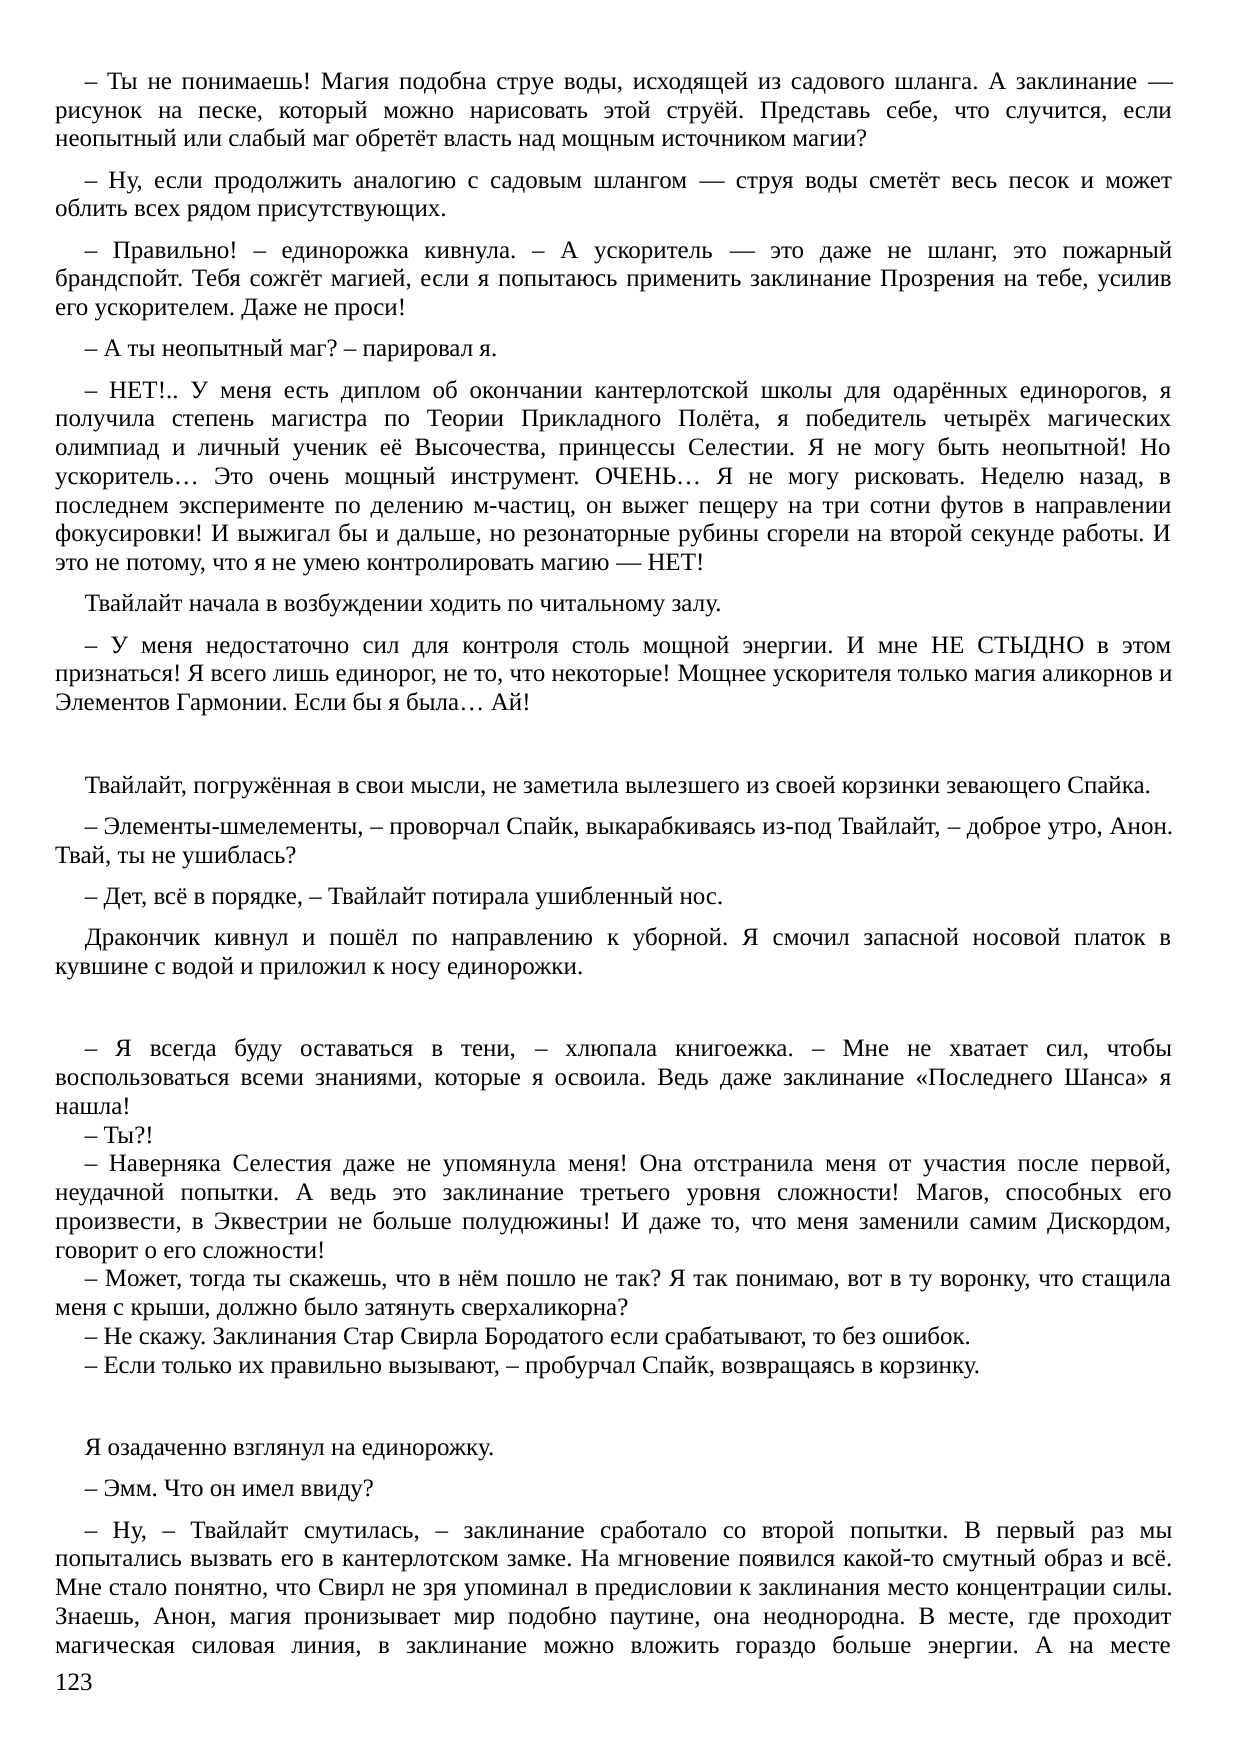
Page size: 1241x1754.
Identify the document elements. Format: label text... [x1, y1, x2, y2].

text – Эмм. Что он имел ввиду? [55, 1473, 1173, 1502]
text Твайлайт, погружённая в свои мысли, не заметила вылезшего из своей корзинки зевающего Спайка. [55, 770, 1173, 798]
text – Ну, если продолжить аналогию с садовым шлангом — струя воды сметёт весь песок и может облить всех рядом присутствующих. [55, 165, 1173, 222]
text – Если только их правильно вызывают, – пробурчал Спайк, возвращаясь в корзинку. [55, 1350, 1173, 1378]
text – Наверняка Селестия даже не упомянула меня! Она отстранила меня от участия после первой, неудачной попытки. А ведь это заклинание третьего уровня сложности! Магов, способных его произвести, в Эквестрии не больше полудюжины! И даже то, что меня заменили самим Дискордом, говорит о его сложности! [55, 1148, 1173, 1263]
text – Дет, всё в порядке, – Твайлайт потирала ушибленный нос. [55, 881, 1173, 910]
text – Ты?! [55, 1120, 1173, 1148]
text – Я всегда буду оставаться в тени, – хлюпала книгоежка. – Мне не хватает сил, чтобы воспользоваться всеми знаниями, которые я освоила. Ведь даже заклинание «Последнего Шанса» я нашла! [55, 1033, 1173, 1120]
text Дракончик кивнул и пошёл по направлению к уборной. Я смочил запасной носовой платок в кувшине с водой и приложил к носу единорожки. [55, 922, 1173, 980]
text – Ну, – Твайлайт смутилась, – заклинание сработало со второй попытки. В первый раз мы попытались вызвать его в кантерлотском замке. На мгновение появился какой-то смутный образ и всё. Мне стало понятно, что Свирл не зря упоминал в предисловии к заклинания место концентрации силы. Знаешь, Анон, магия пронизывает мир подобно паутине, она неоднородна. В месте, где проходит магическая силовая линия, в заклинание можно вложить гораздо больше энергии. А на месте [55, 1515, 1173, 1658]
text – А ты неопытный маг? – парировал я. [55, 333, 1173, 362]
text – У меня недостаточно сил для контроля столь мощной энергии. И мне НЕ СТЫДНО в этом признаться! Я всего лишь единорог, не то, что некоторые! Мощнее ускорителя только магия аликорнов и Элементов Гармонии. Если бы я была… Ай! [55, 630, 1173, 716]
text – Не скажу. Заклинания Стар Свирла Бородатого если срабатывают, то без ошибок. [55, 1321, 1173, 1350]
text Твайлайт начала в возбуждении ходить по читальному залу. [55, 588, 1173, 617]
text – Правильно! – единорожка кивнула. – А ускоритель — это даже не шланг, это пожарный брандспойт. Тебя сожгёт магией, если я попытаюсь применить заклинание Прозрения на тебе, усилив его ускорителем. Даже не проси! [55, 235, 1173, 321]
text – Ты не понимаешь! Магия подобна струе воды, исходящей из садового шланга. А заклинание — рисунок на песке, который можно нарисовать этой струёй. Представь себе, что случится, если неопытный или слабый маг обретёт власть над мощным источником магии? [55, 66, 1173, 152]
text – НЕТ!.. У меня есть диплом об окончании кантерлотской школы для одарённых единорогов, я получила степень магистра по Теории Прикладного Полёта, я победитель четырёх магических олимпиад и личный ученик её Высочества, принцессы Селестии. Я не могу быть неопытной! Но ускоритель… Это очень мощный инструмент. ОЧЕНЬ… Я не могу рисковать. Неделю назад, в последнем эксперименте по делению м-частиц, он выжег пещеру на три сотни футов в направлении фокусировки! И выжигал бы и дальше, но резонаторные рубины сгорели на второй секунде работы. И это не потому, что я не умею контролировать магию — НЕТ! [55, 375, 1173, 576]
text Я озадаченно взглянул на единорожку. [55, 1432, 1173, 1461]
text – Может, тогда ты скажешь, что в нём пошло не так? Я так понимаю, вот в ту воронку, что стащила меня с крыши, должно было затянуть сверхаликорна? [55, 1263, 1173, 1321]
text – Элементы-шмелементы, – проворчал Спайк, выкарабкиваясь из-под Твайлайт, – доброе утро, Анон. Твай, ты не ушиблась? [55, 811, 1173, 868]
